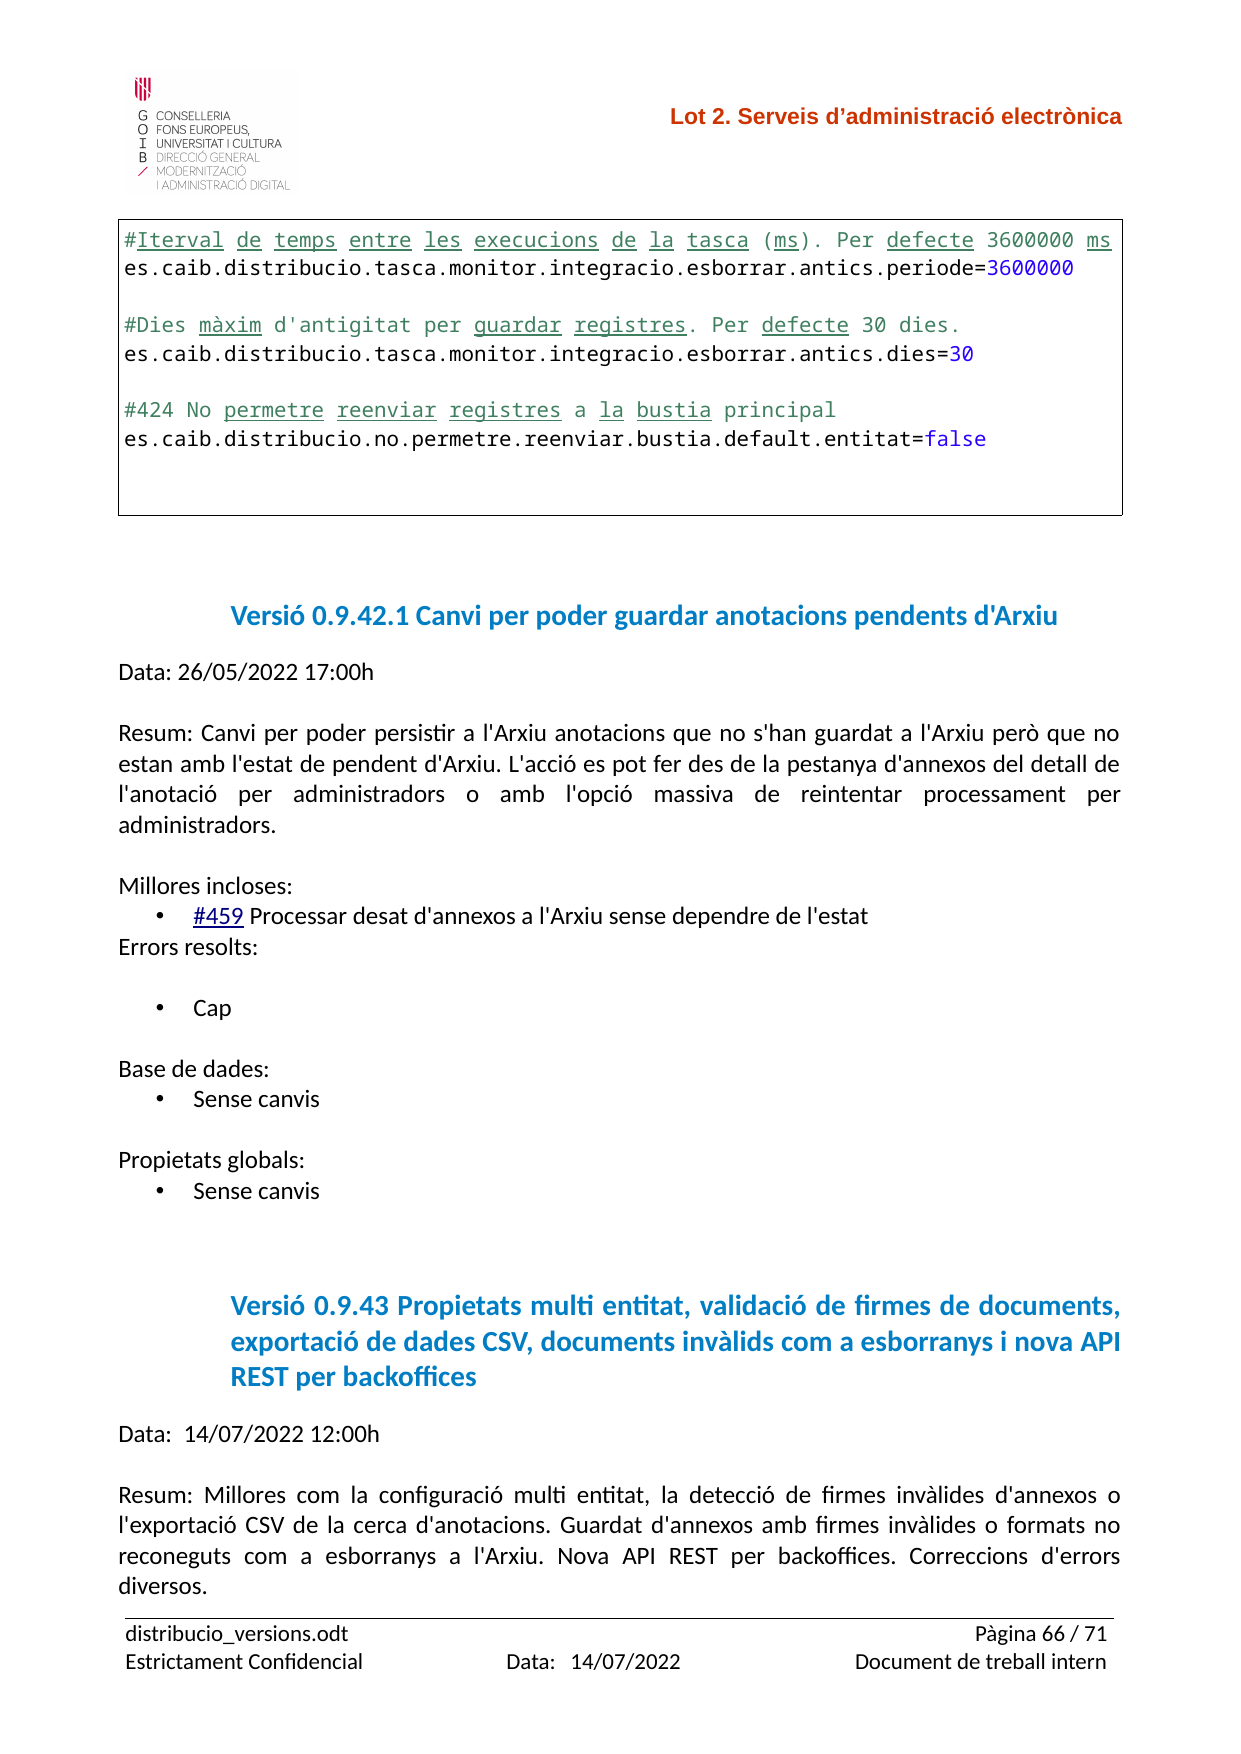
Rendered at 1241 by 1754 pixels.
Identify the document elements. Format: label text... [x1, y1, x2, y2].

text Resum: Canvi per poder persistir a l'Arxiu anotacions que no s'han guardat a l'Arxiu però que no estan amb l'estat de pendent d'Arxiu. L'acció es pot fer des de la pestanya d'annexos del detall de l'anotació per administradors o amb l'opció massiva de reintentar processament per administradors. [118, 717, 1122, 839]
table_header #Iterval de temps entre les execucions de la tasca (ms). Per defecte 3600000 ms es.caib.distribucio.tasca.monitor.integracio.esborrar.antics.periode=3600000 #Dies màxim d'antigitat per guardar registres. Per defecte 30 dies. es.caib.distribucio.tasca.monitor.integracio.esborrar.antics.dies=30 #424 No permetre reenviar registres a la bustia principal es.caib.distribucio.no.permetre.reenviar.bustia.default.entitat=false [119, 220, 1122, 515]
text Millores incloses: [118, 870, 1122, 900]
list Cap [156, 992, 1122, 1022]
list Sense canvis [156, 1175, 1122, 1206]
text Propietats globals: [118, 1144, 1122, 1175]
text Base de dades: [118, 1053, 1122, 1083]
text Data: 14/07/2022 12:00h [118, 1418, 1122, 1448]
text Errors resolts: [118, 931, 1122, 961]
subtitle Versió 0.9.43 Propietats multi entitat, validació de firmes de documents, exportació de dades CSV, documents invàlids com a esborranys i nova API REST per backoffices [153, 1287, 1122, 1394]
picture [126, 70, 299, 197]
text Data: 26/05/2022 17:00h [118, 656, 1122, 687]
text Resum: Millores com la configuració multi entitat, la detecció de firmes invàlides d'annexos o l'exportació CSV de la cerca d'anotacions. Guardat d'annexos amb firmes invàlides o formats no reconeguts com a esborranys a l'Arxiu. Nova API REST per backoffices. Correccions d'errors diversos. [118, 1479, 1122, 1601]
subtitle Versió 0.9.42.1 Canvi per poder guardar anotacions pendents d'Arxiu [153, 597, 1122, 632]
list #459 Processar desat d'annexos a l'Arxiu sense dependre de l'estat [156, 900, 1122, 931]
list Sense canvis [156, 1083, 1122, 1114]
